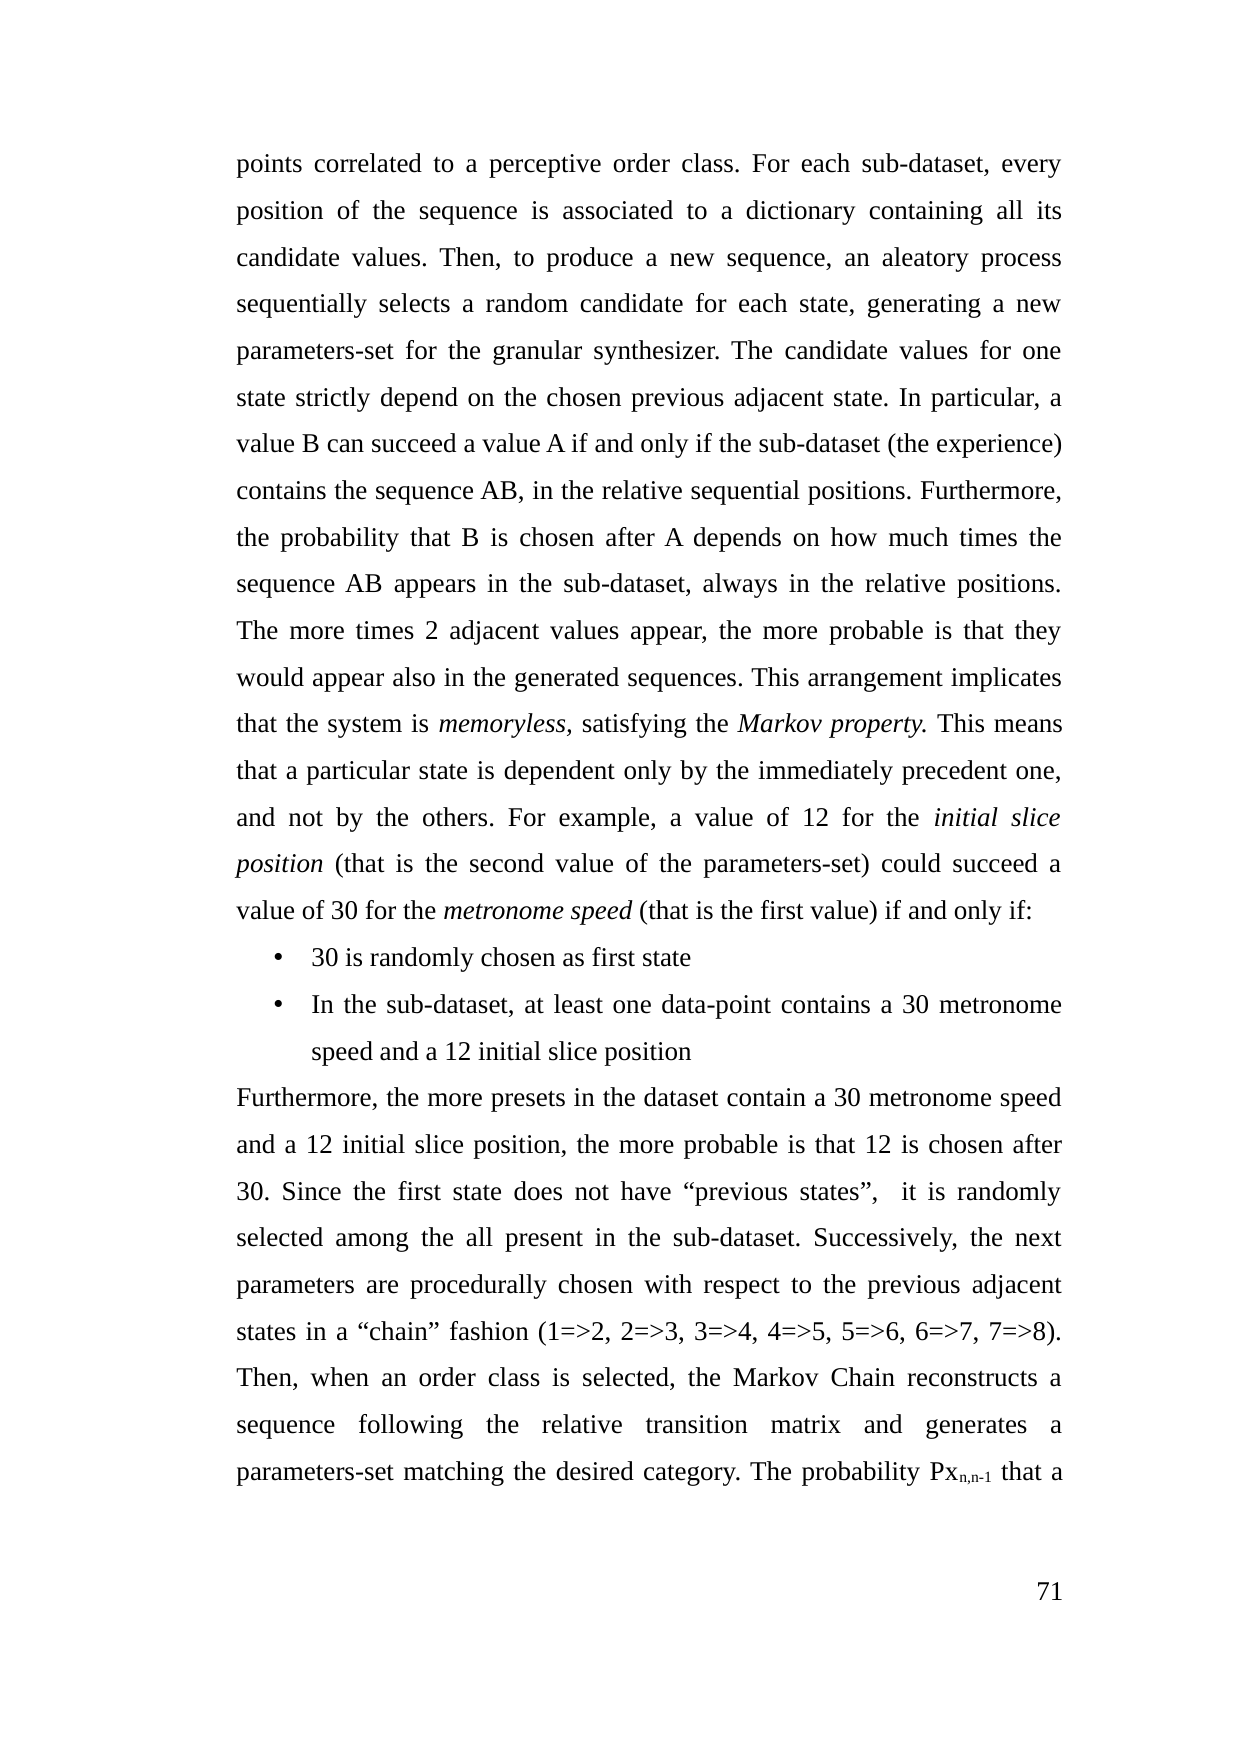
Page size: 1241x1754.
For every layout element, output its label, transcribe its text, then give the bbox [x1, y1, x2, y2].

list In the sub-dataset, at least one data-point contains a 30 metronome speed and a 12 initial slice position [274, 988, 1063, 1066]
text Furthermore, the more presets in the dataset contain a 30 metronome speed and a 12 initial slice position, the more probable is that 12 is chosen after 30. Since the first state does not have “previous states”, it is randomly selected among the all present in the sub-dataset. Successively, the next parameters are procedurally chosen with respect to the previous adjacent states in a “chain” fashion (1=>2, 2=>3, 3=>4, 4=>5, 5=>6, 6=>7, 7=>8). Then, when an order class is selected, the Markov Chain reconstructs a sequence following the relative transition matrix and generates a parameters-set matching the desired category. The probability Pxn,n-1 that a [236, 1081, 1063, 1486]
text points correlated to a perceptive order class. For each sub-dataset, every position of the sequence is associated to a dictionary containing all its candidate values. Then, to produce a new sequence, an aleatory process sequentially selects a random candidate for each state, generating a new parameters-set for the granular synthesizer. The candidate values for one state strictly depend on the chosen previous adjacent state. In particular, a value B can succeed a value A if and only if the sub-dataset (the experience) contains the sequence AB, in the relative sequential positions. Furthermore, the probability that B is chosen after A depends on how much times the sequence AB appears in the sub-dataset, always in the relative positions. The more times 2 adjacent values appear, the more probable is that they would appear also in the generated sequences. This arrangement implicates that the system is memoryless, satisfying the Markov property. This means that a particular state is dependent only by the immediately precedent one, and not by the others. For example, a value of 12 for the initial slice position (that is the second value of the parameters-set) could succeed a value of 30 for the metronome speed (that is the first value) if and only if: [236, 148, 1063, 925]
list 30 is randomly chosen as first state [274, 941, 1063, 972]
